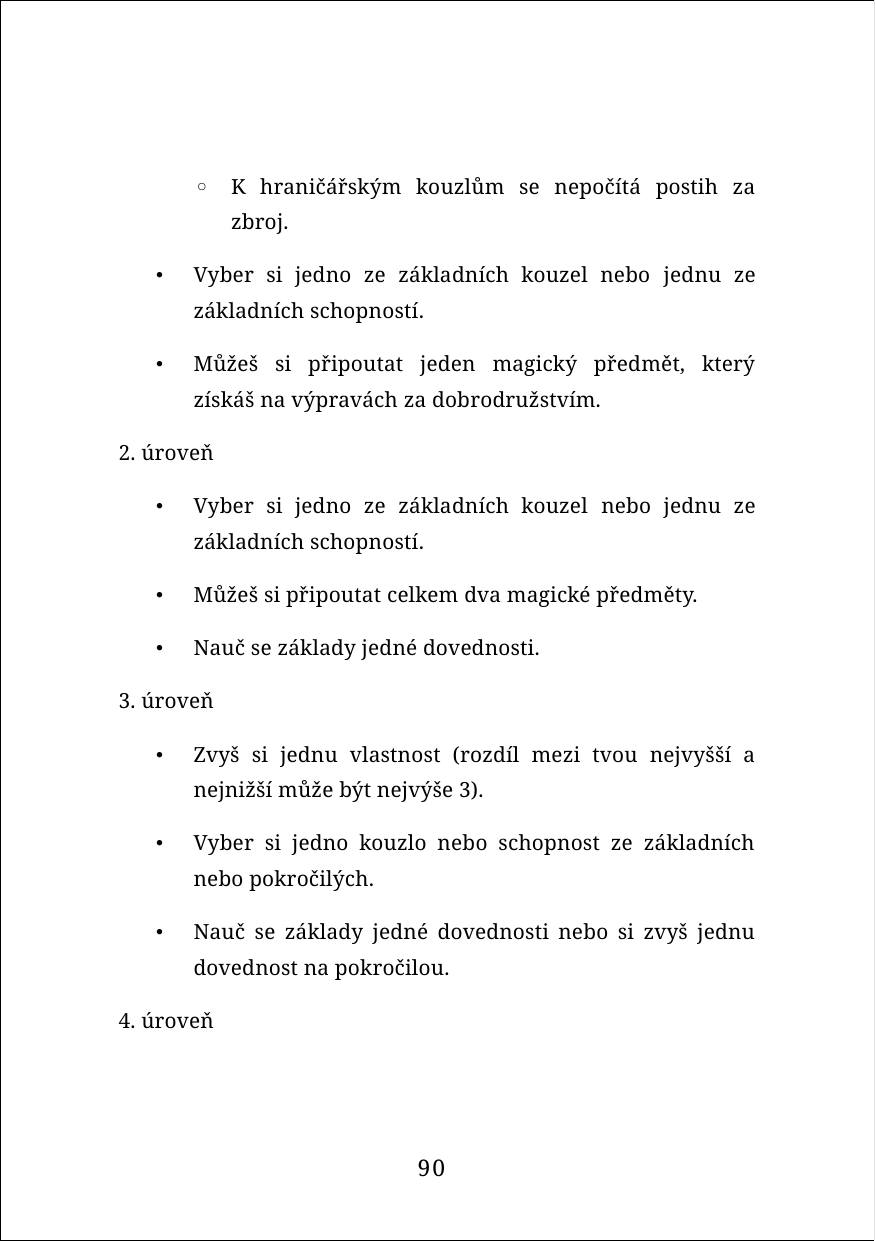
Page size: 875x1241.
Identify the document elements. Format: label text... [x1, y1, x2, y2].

list Vyber si jedno ze základních kouzel nebo jednu ze základních schopností. [156, 491, 756, 555]
text 4. úroveň [118, 1006, 756, 1034]
list Nauč se základy jedné dovednosti. [156, 633, 756, 662]
list Zvyš si jednu vlastnost (rozdíl mezi tvou nejvyšší a nejnižší může být nejvýše 3). [156, 740, 756, 804]
list Vyber si jedno kouzlo nebo schopnost ze základních nebo pokročilých. [156, 828, 756, 892]
text 2. úroveň [118, 438, 756, 466]
text 3. úroveň [118, 686, 756, 715]
list K hraničářským kouzlům se nepočítá postih za zbroj. [193, 172, 756, 236]
list Můžeš si připoutat celkem dva magické předměty. [156, 580, 756, 608]
list Můžeš si připoutat jeden magický předmět, který získáš na výpravách za dobrodružstvím. [156, 349, 756, 413]
list Nauč se základy jedné dovednosti nebo si zvyš jednu dovednost na pokročilou. [156, 917, 756, 981]
list Vyber si jedno ze základních kouzel nebo jednu ze základních schopností. [156, 261, 756, 324]
